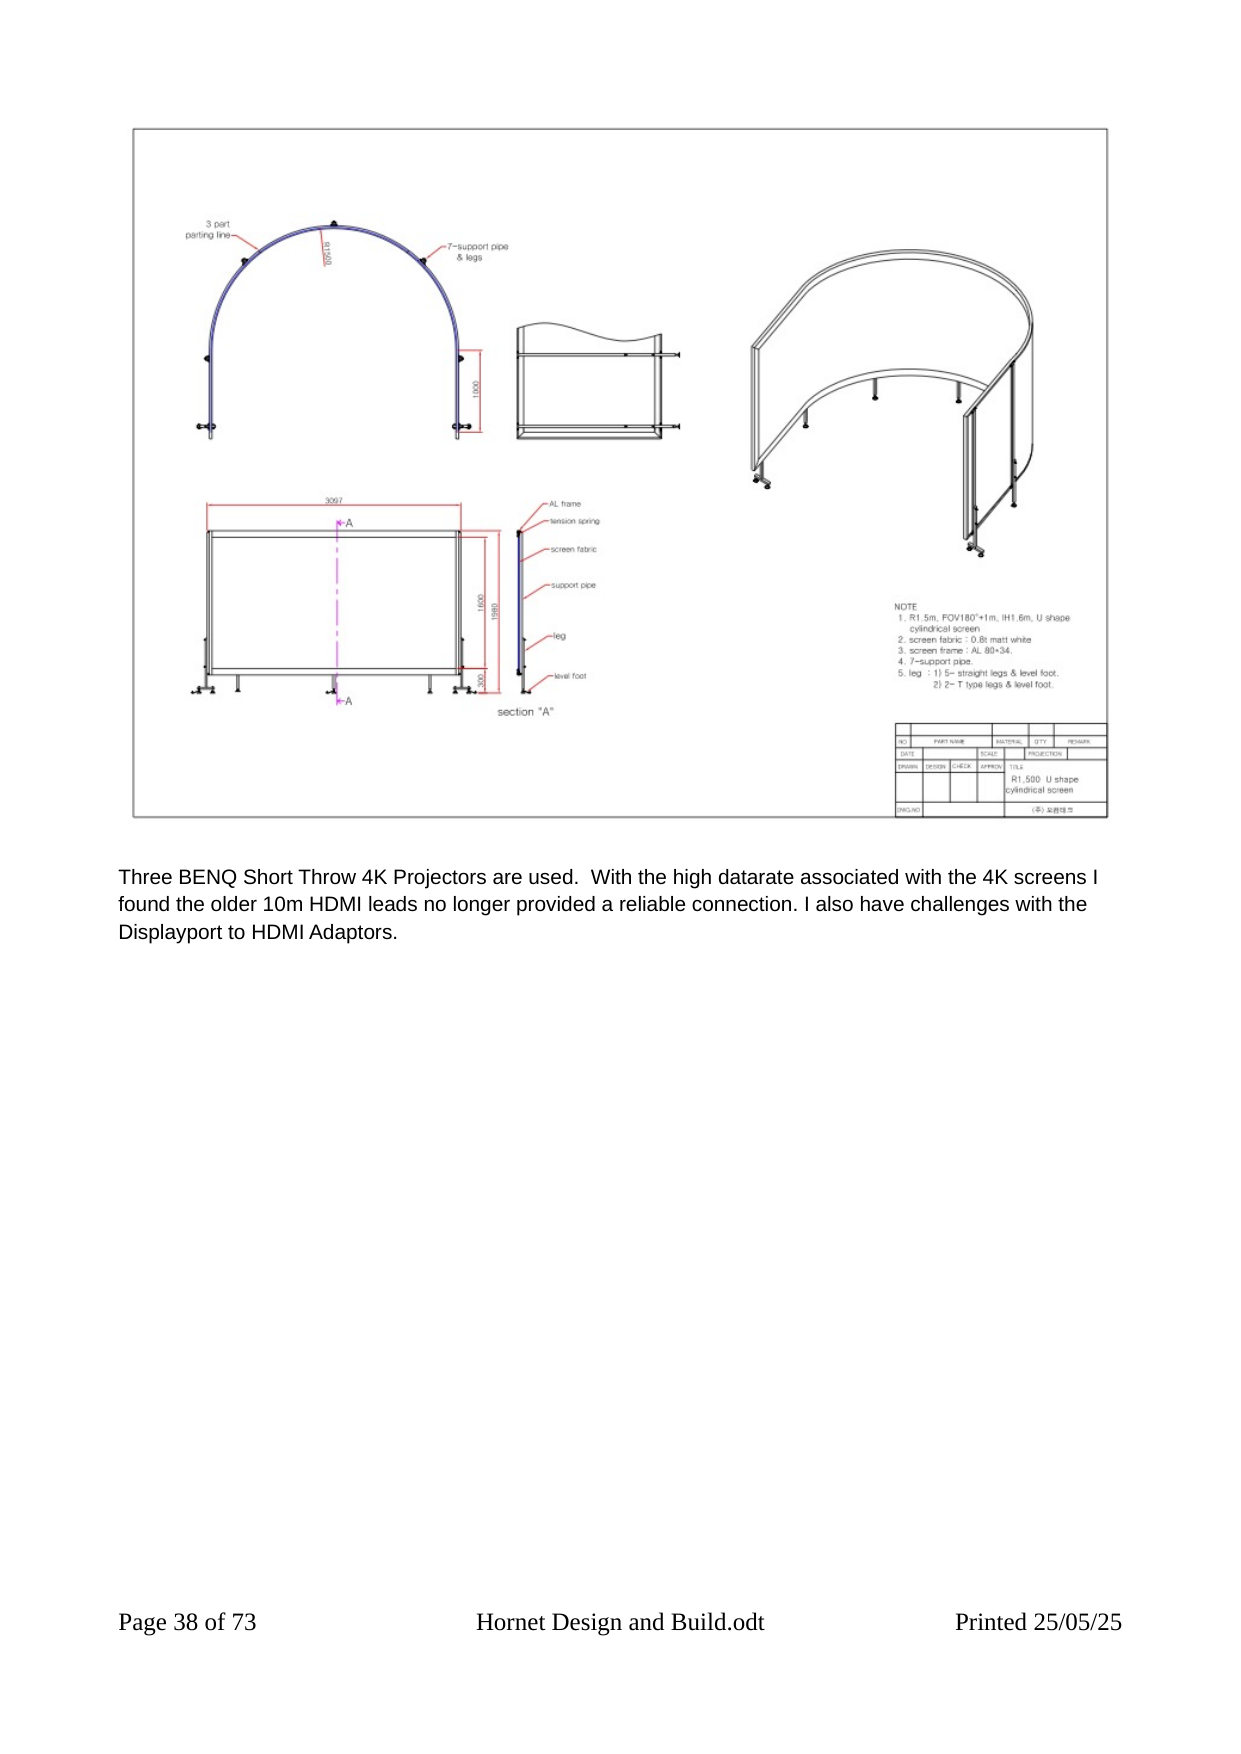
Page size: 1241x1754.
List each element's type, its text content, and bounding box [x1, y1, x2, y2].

text Three BENQ Short Throw 4K Projectors are used. With the high datarate associated with the 4K screens I found the older 10m HDMI leads no longer provided a reliable connection. I also have challenges with the Displayport to HDMI Adaptors. [118, 865, 1122, 944]
picture [118, 118, 1123, 828]
